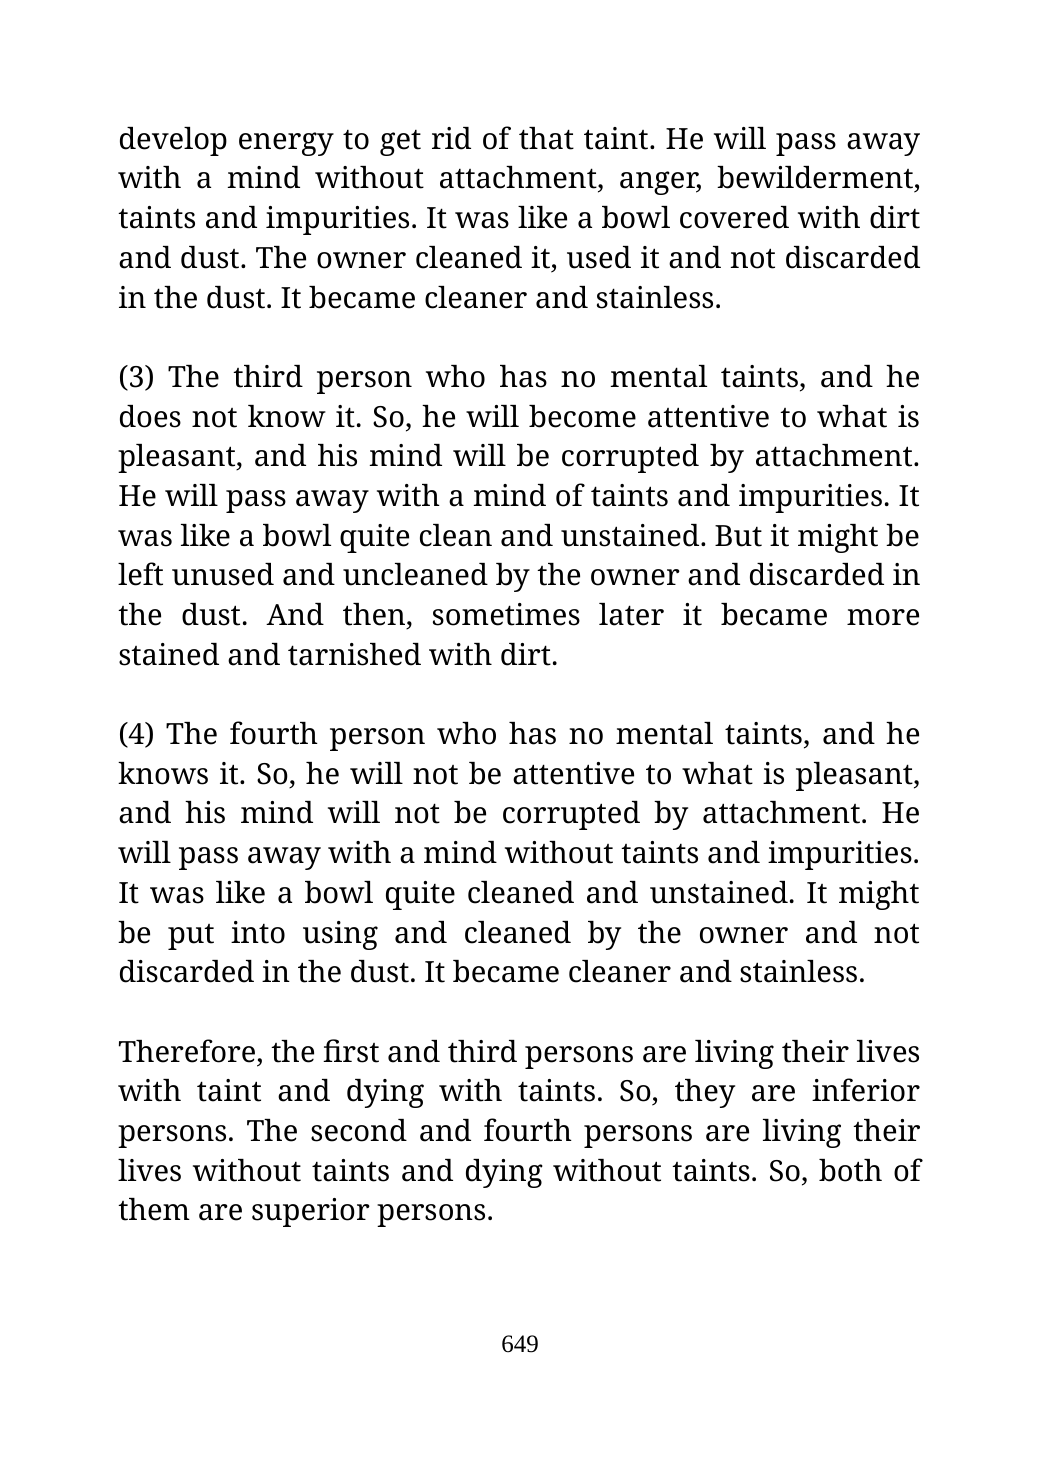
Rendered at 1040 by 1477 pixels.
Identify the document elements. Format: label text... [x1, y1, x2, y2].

text develop energy to get rid of that taint. He will pass away with a mind without attachment, anger, bewilderment, taints and impurities. It was like a bowl covered with dirt and dust. The owner cleaned it, used it and not discarded in the dust. It became cleaner and stainless. (3) The third person who has no mental taints, and he does not know it. So, he will become attentive to what is pleasant, and his mind will be corrupted by attachment. He will pass away with a mind of taints and impurities. It was like a bowl quite clean and unstained. But it might be left unused and uncleaned by the owner and discarded in the dust. And then, sometimes later it became more stained and tarnished with dirt. (4) The fourth person who has no mental taints, and he knows it. So, he will not be attentive to what is pleasant, and his mind will not be corrupted by attachment. He will pass away with a mind without taints and impurities. It was like a bowl quite cleaned and unstained. It might be put into using and cleaned by the owner and not discarded in the dust. It became cleaner and stainless. Therefore, the first and third persons are living their lives with taint and dying with taints. So, they are inferior persons. The second and fourth persons are living their lives without taints and dying without taints. So, both of them are superior persons. [118, 118, 922, 1269]
